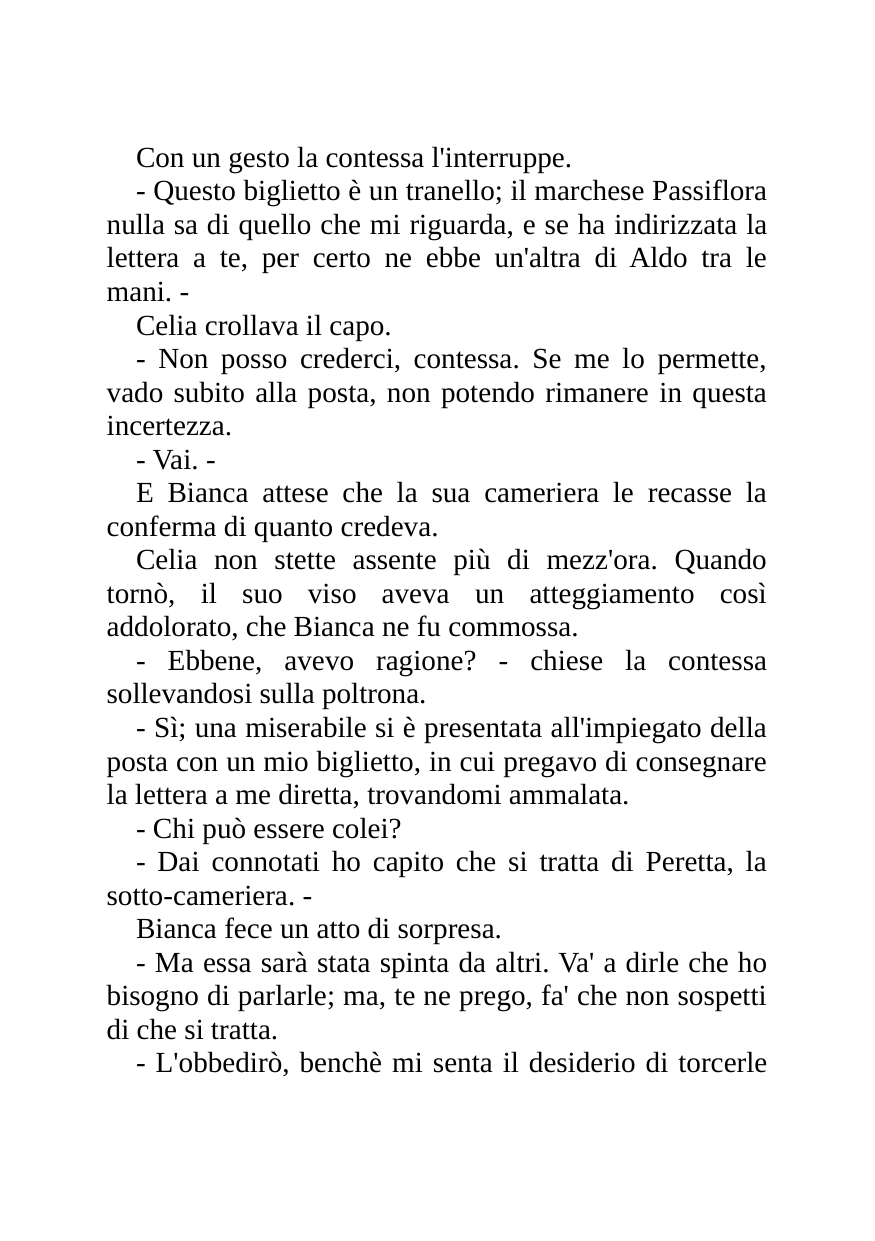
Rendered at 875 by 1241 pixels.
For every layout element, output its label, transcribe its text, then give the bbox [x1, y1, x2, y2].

text - Sì; una miserabile si è presentata all'impiegato della posta con un mio biglietto, in cui pregavo di consegnare la lettera a me diretta, trovandomi ammalata. [106, 710, 768, 811]
text Bianca fece un atto di sorpresa. [106, 911, 768, 945]
text - Non posso crederci, contessa. Se me lo permette, vado subito alla posta, non potendo rimanere in questa incertezza. [106, 341, 768, 442]
text - Vai. - [106, 442, 768, 475]
text Celia crollava il capo. [106, 308, 768, 341]
text - L'obbedirò, benchè mi senta il desiderio di torcerle [106, 1046, 768, 1079]
text - Questo biglietto è un tranello; il marchese Passiflora nulla sa di quello che mi riguarda, e se ha indirizzata la lettera a te, per certo ne ebbe un'altra di Aldo tra le mani. - [106, 173, 768, 308]
text - Dai connotati ho capito che si tratta di Peretta, la sotto-cameriera. - [106, 844, 768, 911]
text - Ma essa sarà stata spinta da altri. Va' a dirle che ho bisogno di parlarle; ma, te ne prego, fa' che non sospetti di che si tratta. [106, 945, 768, 1046]
text Con un gesto la contessa l'interruppe. [106, 140, 768, 173]
text - Ebbene, avevo ragione? - chiese la contessa sollevandosi sulla poltrona. [106, 643, 768, 710]
text - Chi può essere colei? [106, 811, 768, 844]
text E Bianca attese che la sua cameriera le recasse la conferma di quanto credeva. [106, 475, 768, 542]
text Celia non stette assente più di mezz'ora. Quando tornò, il suo viso aveva un atteggiamento così addolorato, che Bianca ne fu commossa. [106, 542, 768, 643]
